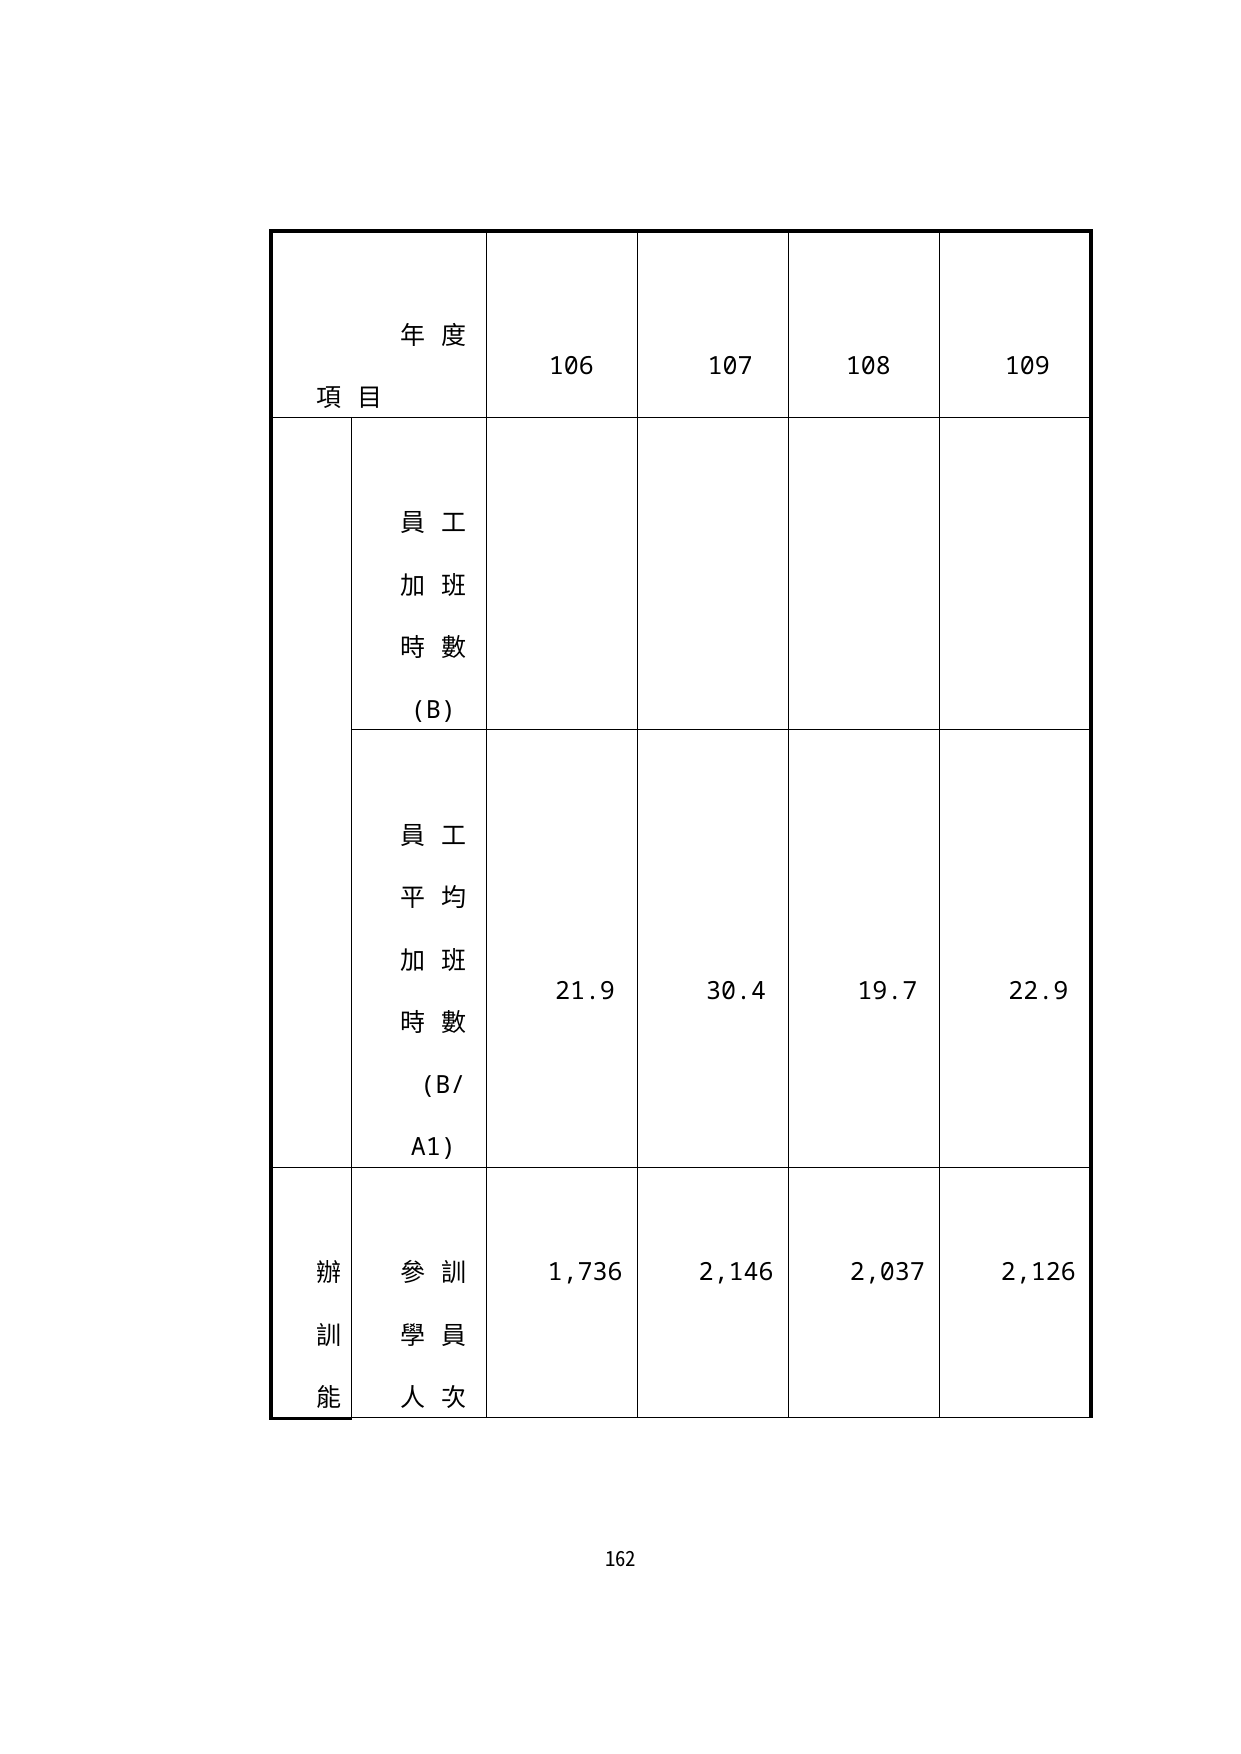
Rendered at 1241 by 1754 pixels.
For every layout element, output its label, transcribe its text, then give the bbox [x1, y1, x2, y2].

table_cell 辦訓能 [273, 1168, 351, 1417]
table_cell 30.4 [638, 730, 788, 1167]
table_cell [638, 418, 788, 729]
table_header 107 [638, 233, 788, 417]
table_cell 2,037 [789, 1168, 939, 1417]
table_cell 21.9 [487, 730, 637, 1167]
table_cell 參訓學員人次 [352, 1168, 486, 1417]
table_cell 1,736 [487, 1168, 637, 1417]
table_cell 22.9 [940, 730, 1089, 1167]
table_header 106 [487, 233, 637, 417]
table_cell [789, 418, 939, 729]
table_header 108 [789, 233, 939, 417]
table_cell [940, 418, 1089, 729]
table_cell 2,146 [638, 1168, 788, 1417]
table_header 109 [940, 233, 1089, 417]
table_cell 2,126 [940, 1168, 1089, 1417]
table_cell 員工平均加班時數 (B/A1) [352, 730, 486, 1167]
table_cell [487, 418, 637, 729]
table_header 年度 項目 [273, 233, 486, 417]
table_cell [273, 418, 351, 1167]
table_cell 員工加班時數 (B) [352, 418, 486, 729]
table_cell 19.7 [789, 730, 939, 1167]
